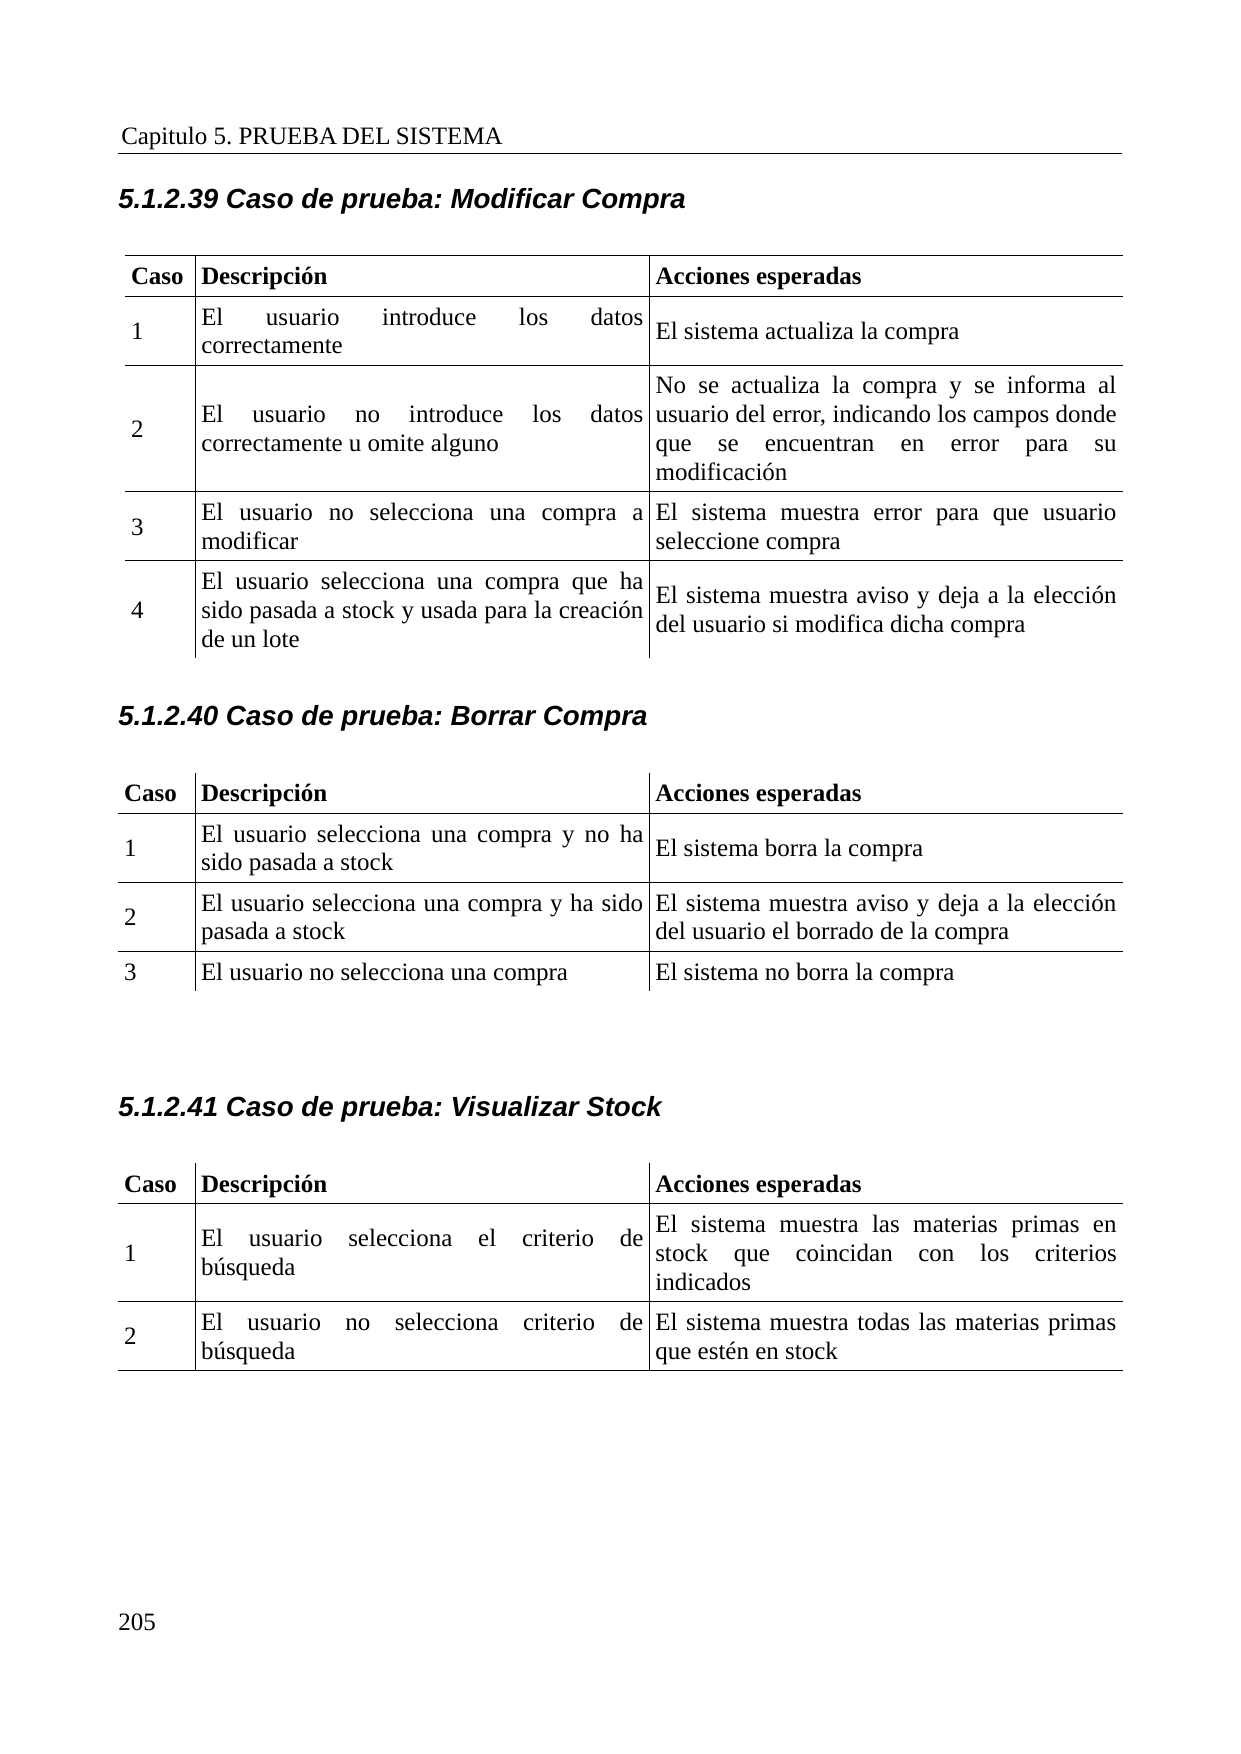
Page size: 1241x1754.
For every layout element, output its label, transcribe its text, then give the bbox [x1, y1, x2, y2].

table_cell El usuario selecciona una compra y no ha sido pasada a stock [196, 814, 649, 882]
subtitle 5.1.2.39 Caso de prueba: Modificar Compra [118, 182, 1122, 214]
table_cell 3 [125, 492, 195, 560]
table_cell El sistema borra la compra [650, 814, 1123, 882]
table_cell 2 [125, 366, 195, 491]
subtitle 5.1.2.41 Caso de prueba: Visualizar Stock [118, 1090, 1122, 1122]
table_cell El sistema actualiza la compra [650, 297, 1123, 365]
subtitle 5.1.2.40 Caso de prueba: Borrar Compra [118, 699, 1122, 731]
table_cell El sistema muestra error para que usuario seleccione compra [650, 492, 1123, 560]
table_cell 4 [125, 561, 195, 658]
table_cell El usuario selecciona una compra y ha sido pasada a stock [196, 883, 649, 951]
table_cell El usuario selecciona una compra que ha sido pasada a stock y usada para la creación de un lote [196, 561, 649, 658]
table_cell 3 [118, 952, 195, 991]
table_header Descripción [196, 773, 649, 813]
table_header Descripción [196, 1163, 649, 1203]
table_cell El usuario no selecciona una compra [196, 952, 649, 991]
table_header Caso [118, 1163, 195, 1203]
table_cell El usuario no introduce los datos correctamente u omite alguno [196, 366, 649, 491]
table_header Caso [125, 256, 195, 296]
table_cell 2 [118, 1302, 195, 1370]
table_cell 2 [118, 883, 195, 951]
table_cell El sistema no borra la compra [650, 952, 1123, 991]
table_cell 1 [125, 297, 195, 365]
table_cell El usuario no selecciona una compra a modificar [196, 492, 649, 560]
table_cell 1 [118, 1204, 195, 1301]
table_cell No se actualiza la compra y se informa al usuario del error, indicando los campos donde que se encuentran en error para su modificación [650, 366, 1123, 491]
table_cell El sistema muestra aviso y deja a la elección del usuario si modifica dicha compra [650, 561, 1123, 658]
table_cell El usuario introduce los datos correctamente [196, 297, 649, 365]
table_cell 1 [118, 814, 195, 882]
table_cell El usuario selecciona el criterio de búsqueda [196, 1204, 649, 1301]
table_cell El sistema muestra todas las materias primas que estén en stock [650, 1302, 1123, 1370]
table_header Acciones esperadas [650, 256, 1123, 296]
table_header Acciones esperadas [650, 773, 1123, 813]
table_header Acciones esperadas [650, 1163, 1123, 1203]
table_cell El sistema muestra las materias primas en stock que coincidan con los criterios indicados [650, 1204, 1123, 1301]
table_cell El usuario no selecciona criterio de búsqueda [196, 1302, 649, 1370]
table_header Caso [118, 773, 195, 813]
table_cell El sistema muestra aviso y deja a la elección del usuario el borrado de la compra [650, 883, 1123, 951]
table_header Descripción [196, 256, 649, 296]
